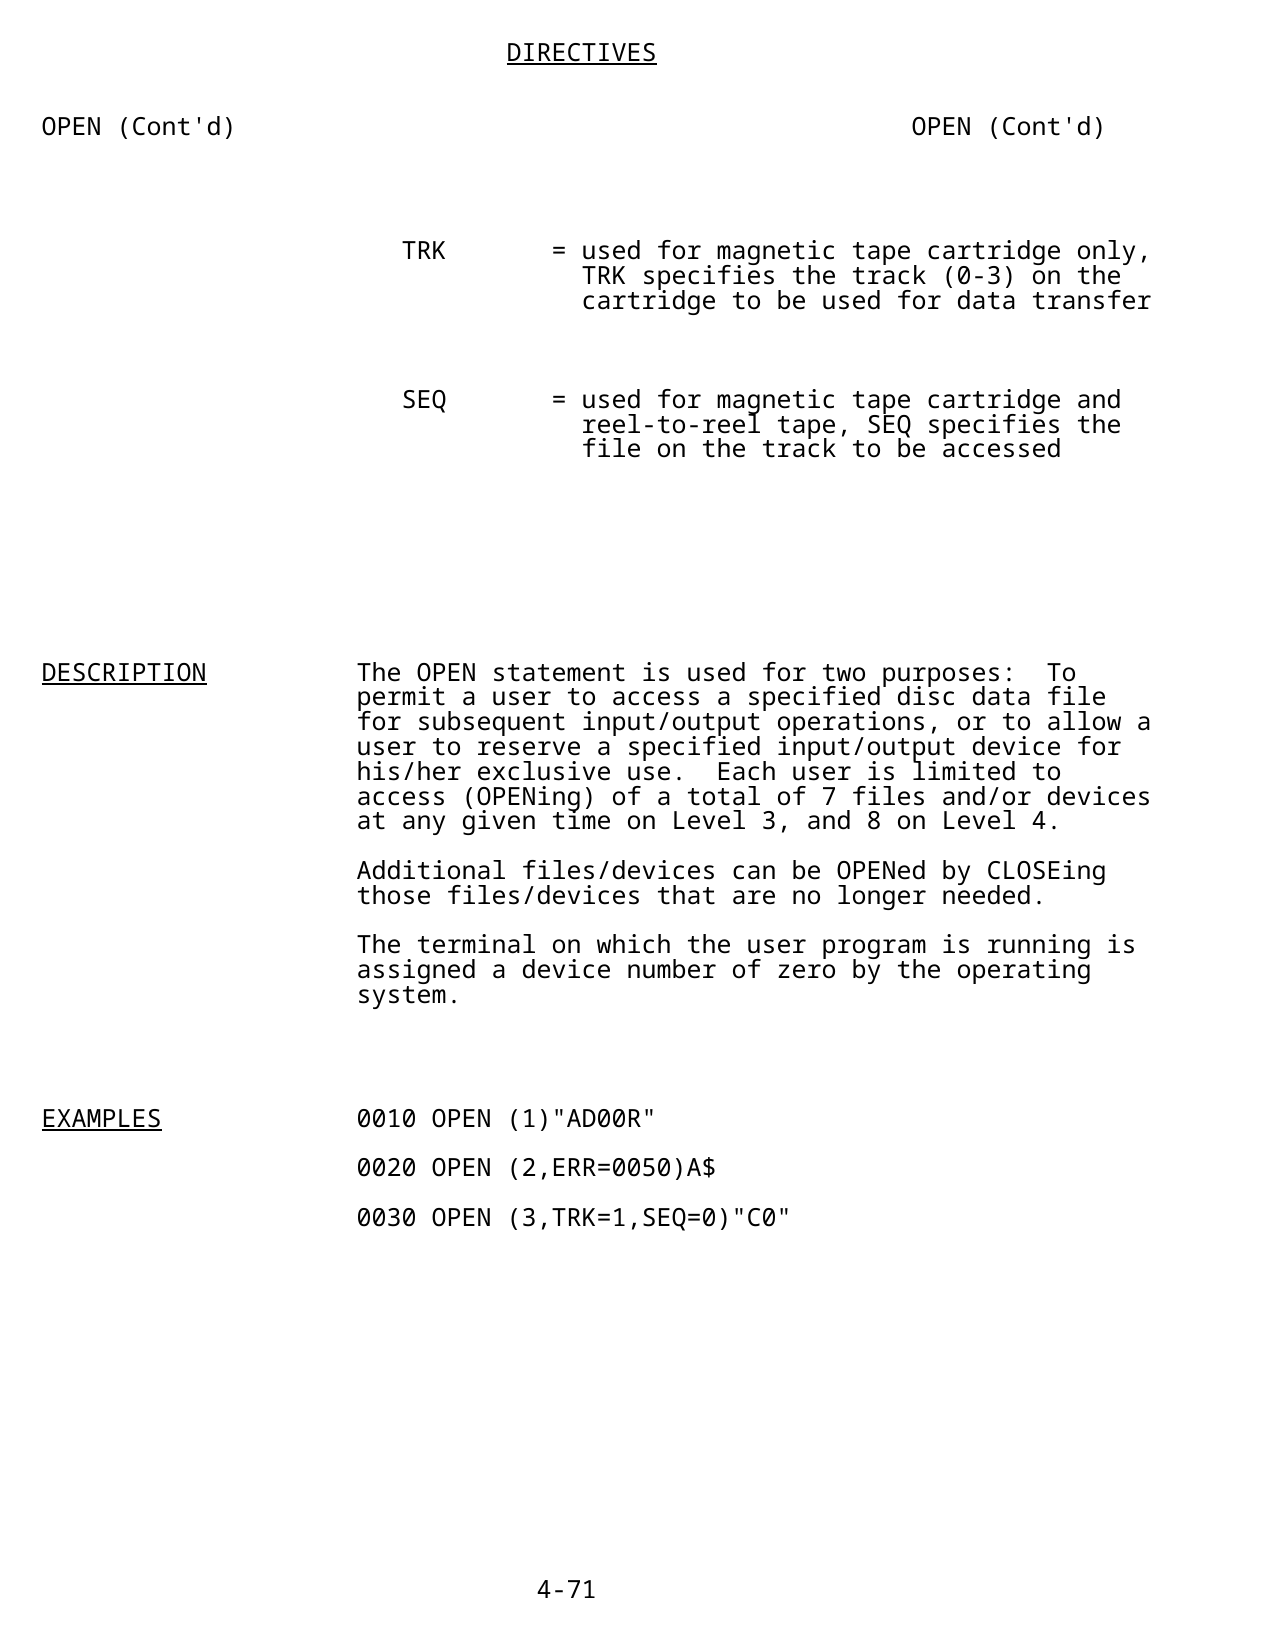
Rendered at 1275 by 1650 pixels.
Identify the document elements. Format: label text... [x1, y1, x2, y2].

text permit a user to access a specified disc data file [41, 686, 1234, 711]
text DESCRIPTION The OPEN statement is used for two purposes: To [41, 661, 1234, 686]
text DIRECTIVES [41, 41, 1234, 66]
text reel-to-reel tape, SEQ specifies the [41, 413, 1234, 438]
text file on the track to be accessed [41, 438, 1234, 463]
text assigned a device number of zero by the operating [41, 959, 1234, 983]
text at any given time on Level 3, and 8 on Level 4. [41, 810, 1234, 835]
text 0030 OPEN (3,TRK=1,SEQ=0)"C0" [41, 1207, 1234, 1231]
text those files/devices that are no longer needed. [41, 884, 1234, 909]
text TRK = used for magnetic tape cartridge only, [41, 240, 1234, 264]
text The terminal on which the user program is running is [41, 934, 1234, 959]
text for subsequent input/output operations, or to allow a [41, 711, 1234, 736]
text SEQ = used for magnetic tape cartridge and [41, 388, 1234, 413]
text OPEN (Cont'd) OPEN (Cont'd) [41, 116, 1234, 141]
text 0020 OPEN (2,ERR=0050)A$ [41, 1157, 1234, 1182]
text Additional files/devices can be OPENed by CLOSEing [41, 859, 1234, 884]
text 4-71 [41, 1578, 1234, 1603]
text his/her exclusive use. Each user is limited to [41, 760, 1234, 785]
text cartridge to be used for data transfer [41, 289, 1234, 314]
text EXAMPLES 0010 OPEN (1)"AD00R" [41, 1107, 1234, 1132]
text system. [41, 983, 1234, 1008]
text access (OPENing) of a total of 7 files and/or devices [41, 785, 1234, 810]
text TRK specifies the track (0-3) on the [41, 264, 1234, 289]
text user to reserve a specified input/output device for [41, 736, 1234, 760]
